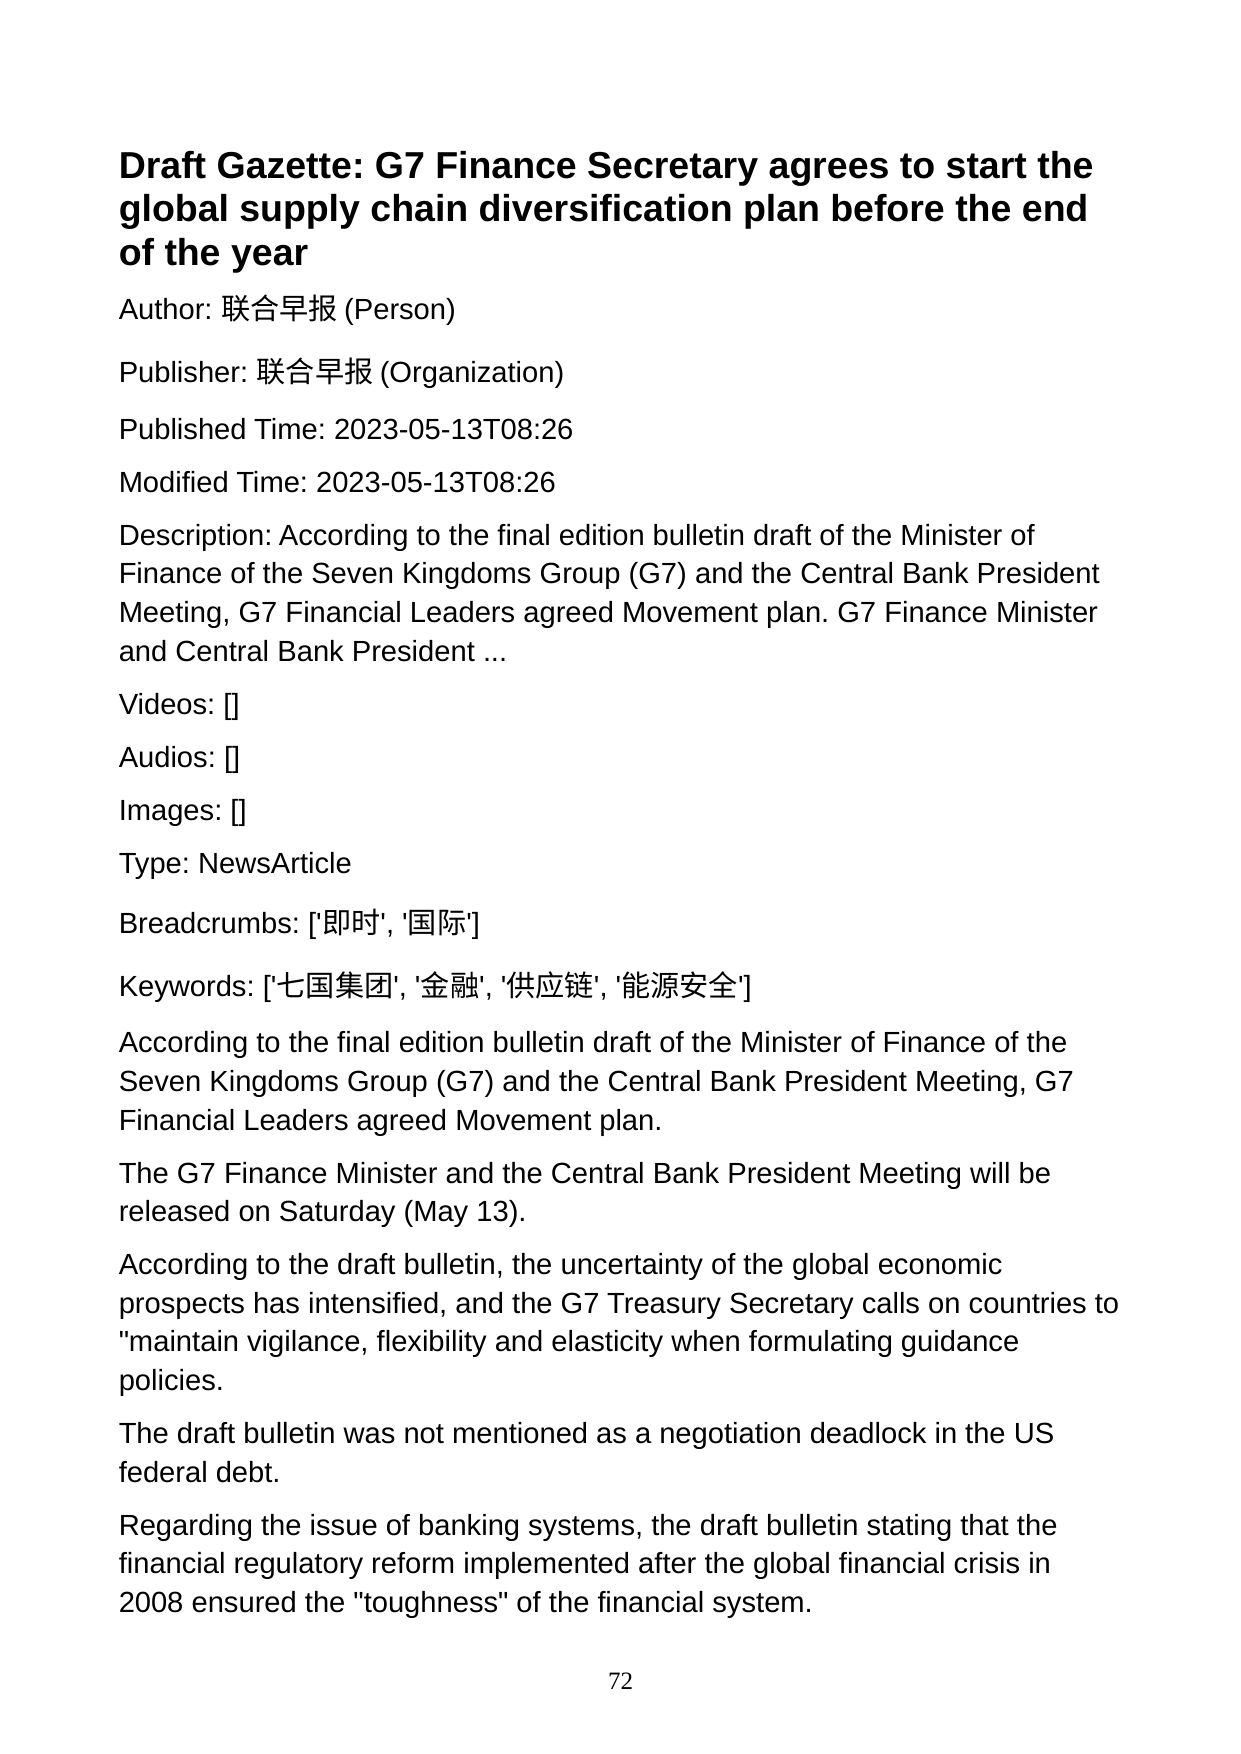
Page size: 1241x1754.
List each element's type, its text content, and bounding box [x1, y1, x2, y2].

text Modified Time: 2023-05-13T08:26 [118, 465, 1122, 498]
text Author: 联合早报 (Person) [118, 285, 1122, 328]
text Audios: [] [118, 740, 1122, 773]
text Description: According to the final edition bulletin draft of the Minister of Finance of the Seven Kingdoms Group (G7) and the Central Bank President Meeting, G7 Financial Leaders agreed Movement plan. G7 Finance Minister and Central Bank President ... [118, 518, 1122, 667]
subtitle Draft Gazette: G7 Finance Secretary agrees to start the global supply chain diversification plan before the end of the year [118, 143, 1122, 273]
text Videos: [] [118, 687, 1122, 720]
text Publisher: 联合早报 (Organization) [118, 348, 1122, 391]
text Images: [] [118, 793, 1122, 826]
text According to the final edition bulletin draft of the Minister of Finance of the Seven Kingdoms Group (G7) and the Central Bank President Meeting, G7 Financial Leaders agreed Movement plan. [118, 1025, 1122, 1136]
text Type: NewsArticle [118, 846, 1122, 879]
text Regarding the issue of banking systems, the draft bulletin stating that the financial regulatory reform implemented after the global financial crisis in 2008 ensured the "toughness" of the financial system. [118, 1508, 1122, 1618]
text The G7 Finance Minister and the Central Bank President Meeting will be released on Saturday (May 13). [118, 1156, 1122, 1228]
text According to the draft bulletin, the uncertainty of the global economic prospects has intensified, and the G7 Treasury Secretary calls on countries to "maintain vigilance, flexibility and elasticity when formulating guidance policies. [118, 1247, 1122, 1396]
text The draft bulletin was not mentioned as a negotiation deadlock in the US federal debt. [118, 1416, 1122, 1488]
text Keywords: ['七国集团', '金融', '供应链', '能源安全'] [118, 962, 1122, 1004]
text Published Time: 2023-05-13T08:26 [118, 412, 1122, 445]
text Breadcrumbs: ['即时', '国际'] [118, 899, 1122, 941]
